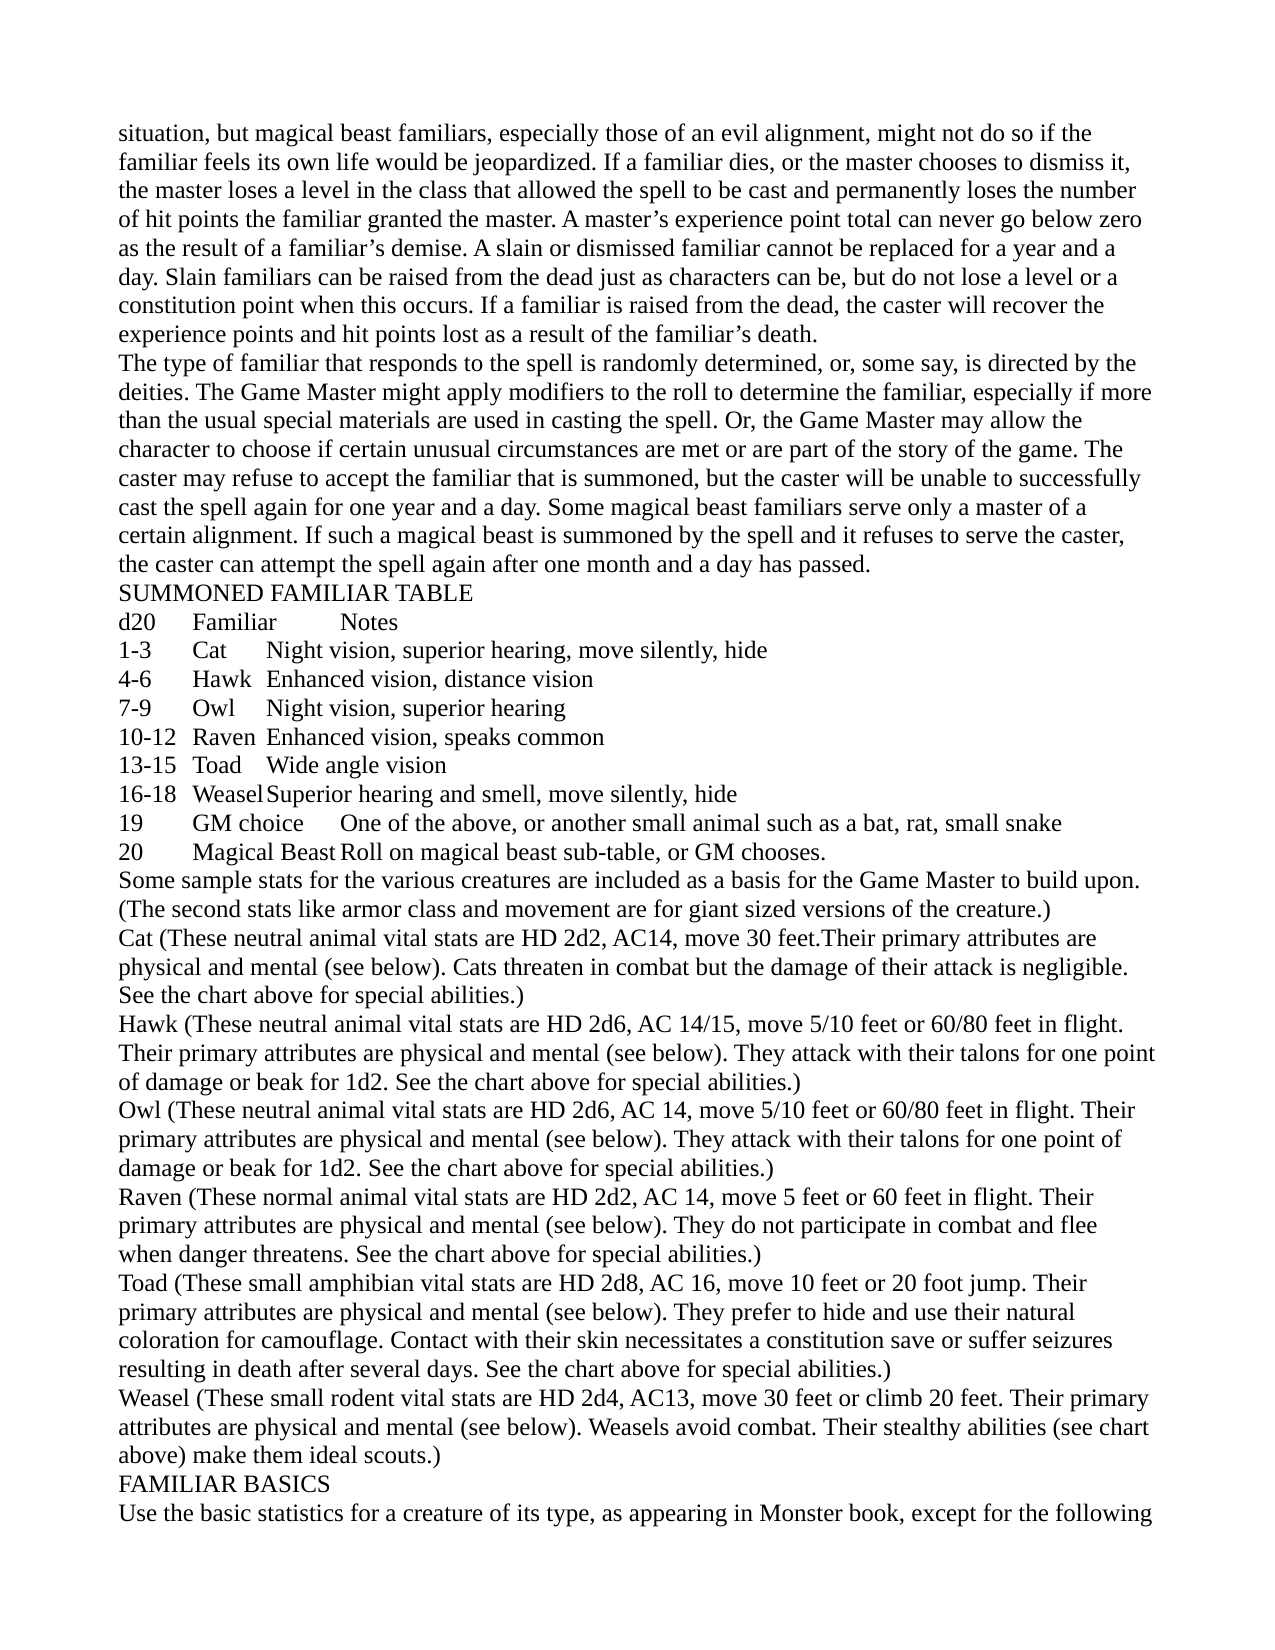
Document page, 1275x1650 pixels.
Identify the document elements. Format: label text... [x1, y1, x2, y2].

text Hawk (These neutral animal vital stats are HD 2d6, AC 14/15, move 5/10 feet or 60/80 feet in flight. Their primary attributes are physical and mental (see below). They attack with their talons for one point of damage or beak for 1d2. See the chart above for special abilities.) [118, 1009, 1157, 1096]
text 19 GM choice One of the above, or another small animal such as a bat, rat, small snake [118, 808, 1157, 837]
text Weasel (These small rodent vital stats are HD 2d4, AC13, move 30 feet or climb 20 feet. Their primary attributes are physical and mental (see below). Weasels avoid combat. Their stealthy abilities (see chart above) make them ideal scouts.) [118, 1383, 1157, 1469]
text 13-15 Toad Wide angle vision [118, 751, 1157, 779]
text 16-18 Weasel Superior hearing and smell, move silently, hide [118, 779, 1157, 808]
text Use the basic statistics for a creature of its type, as appearing in Monster book, except for the following [118, 1498, 1157, 1527]
text 7-9 Owl Night vision, superior hearing [118, 693, 1157, 722]
text SUMMONED FAMILIAR TABLE [118, 578, 1157, 607]
text Cat (These neutral animal vital stats are HD 2d2, AC14, move 30 feet.Their primary attributes are physical and mental (see below). Cats threaten in combat but the damage of their attack is negligible. See the chart above for special abilities.) [118, 923, 1157, 1009]
text The type of familiar that responds to the spell is randomly determined, or, some say, is directed by the deities. The Game Master might apply modifiers to the roll to determine the familiar, especially if more than the usual special materials are used in casting the spell. Or, the Game Master may allow the character to choose if certain unusual circumstances are met or are part of the story of the game. The caster may refuse to accept the familiar that is summoned, but the caster will be unable to successfully cast the spell again for one year and a day. Some magical beast familiars serve only a master of a certain alignment. If such a magical beast is summoned by the spell and it refuses to serve the caster, the caster can attempt the spell again after one month and a day has passed. [118, 348, 1157, 578]
text Owl (These neutral animal vital stats are HD 2d6, AC 14, move 5/10 feet or 60/80 feet in flight. Their primary attributes are physical and mental (see below). They attack with their talons for one point of damage or beak for 1d2. See the chart above for special abilities.) [118, 1096, 1157, 1182]
text 20 Magical Beast Roll on magical beast sub-table, or GM chooses. [118, 837, 1157, 866]
text d20 Familiar Notes [118, 607, 1157, 636]
text Toad (These small amphibian vital stats are HD 2d8, AC 16, move 10 feet or 20 foot jump. Their primary attributes are physical and mental (see below). They prefer to hide and use their natural coloration for camouflage. Contact with their skin necessitates a constitution save or suffer seizures resulting in death after several days. See the chart above for special abilities.) [118, 1268, 1157, 1383]
text 10-12 Raven Enhanced vision, speaks common [118, 722, 1157, 751]
text FAMILIAR BASICS [118, 1469, 1157, 1498]
text situation, but magical beast familiars, especially those of an evil alignment, might not do so if the familiar feels its own life would be jeopardized. If a familiar dies, or the master chooses to dismiss it, the master loses a level in the class that allowed the spell to be cast and permanently loses the number of hit points the familiar granted the master. A master’s experience point total can never go below zero as the result of a familiar’s demise. A slain or dismissed familiar cannot be replaced for a year and a day. Slain familiars can be raised from the dead just as characters can be, but do not lose a level or a constitution point when this occurs. If a familiar is raised from the dead, the caster will recover the experience points and hit points lost as a result of the familiar’s death. [118, 118, 1157, 348]
text Some sample stats for the various creatures are included as a basis for the Game Master to build upon. (The second stats like armor class and movement are for giant sized versions of the creature.) [118, 866, 1157, 923]
text 1-3 Cat Night vision, superior hearing, move silently, hide [118, 636, 1157, 664]
text Raven (These normal animal vital stats are HD 2d2, AC 14, move 5 feet or 60 feet in flight. Their primary attributes are physical and mental (see below). They do not participate in combat and flee when danger threatens. See the chart above for special abilities.) [118, 1182, 1157, 1268]
text 4-6 Hawk Enhanced vision, distance vision [118, 664, 1157, 693]
